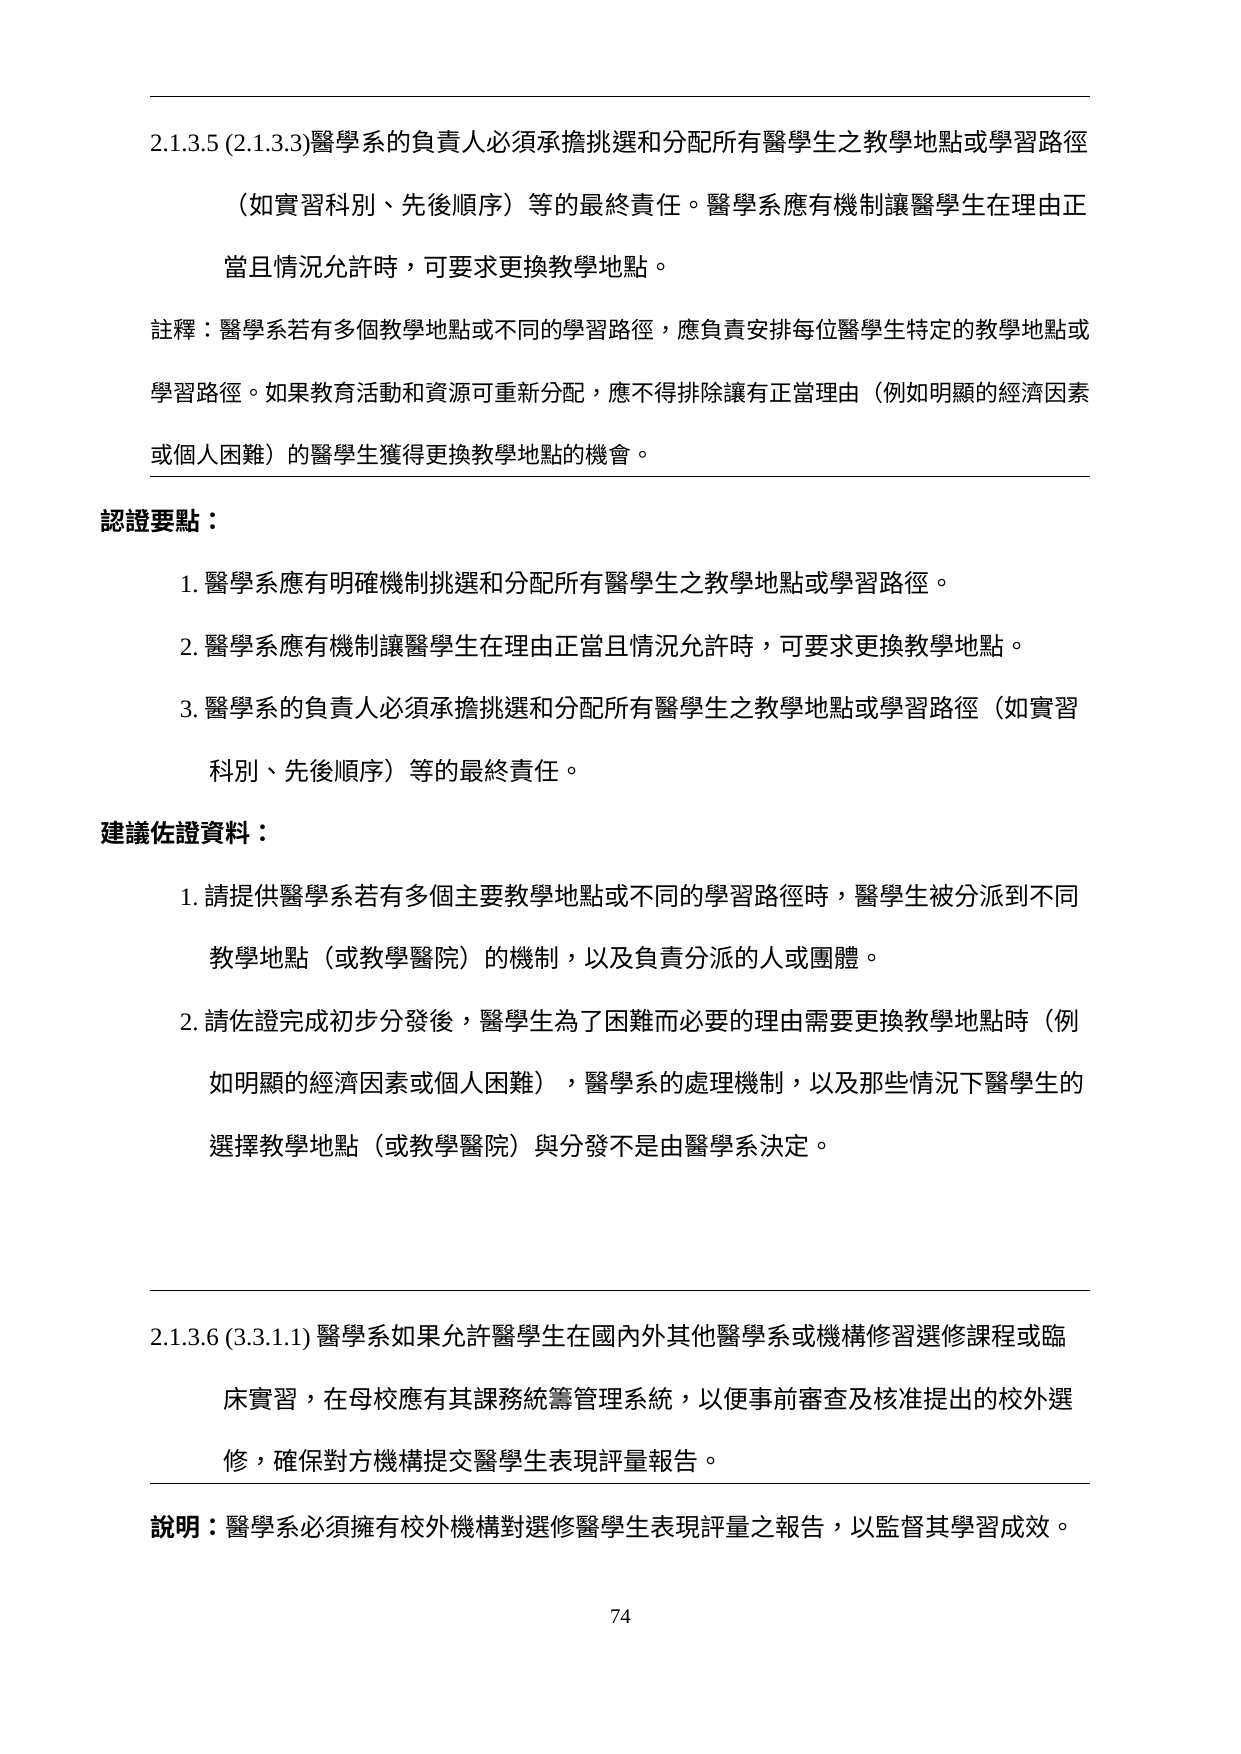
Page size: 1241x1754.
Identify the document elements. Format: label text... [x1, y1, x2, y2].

list 醫學系應有機制讓醫學生在理由正當且情況允許時，可要求更換教學地點。 [179, 602, 1090, 665]
text 2.1.3.5 (2.1.3.3)醫學系的負責人必須承擔挑選和分配所有醫學生之教學地點或學習路徑（如實習科別、先後順序）等的最終責任。醫學系應有機制讓醫學生在理由正當且情況允許時，可要求更換教學地點。 [150, 97, 1090, 287]
list 請提供醫學系若有多個主要教學地點或不同的學習路徑時，醫學生被分派到不同教學地點（或教學醫院）的機制，以及負責分派的人或團體。 [179, 852, 1090, 977]
text 認證要點： [100, 477, 1090, 540]
list 醫學系應有明確機制挑選和分配所有醫學生之教學地點或學習路徑。 [179, 540, 1090, 602]
text 建議佐證資料： [100, 790, 1090, 852]
list 請佐證完成初步分發後，醫學生為了困難而必要的理由需要更換教學地點時（例如明顯的經濟因素或個人困難），醫學系的處理機制，以及那些情況下醫學生的選擇教學地點（或教學醫院）與分發不是由醫學系決定。 [179, 977, 1090, 1165]
list 醫學系的負責人必須承擔挑選和分配所有醫學生之教學地點或學習路徑（如實習科別、先後順序）等的最終責任。 [179, 665, 1090, 790]
text 說明：醫學系必須擁有校外機構對選修醫學生表現評量之報告，以監督其學習成效。 [150, 1484, 1090, 1546]
text 註釋：醫學系若有多個教學地點或不同的學習路徑，應負責安排每位醫學生特定的教學地點或學習路徑。如果教育活動和資源可重新分配，應不得排除讓有正當理由（例如明顯的經濟因素或個人困難）的醫學生獲得更換教學地點的機會。 [150, 287, 1090, 476]
text 2.1.3.6 (3.3.1.1) 醫學系如果允許醫學生在國內外其他醫學系或機構修習選修課程或臨床實習，在母校應有其課務統籌管理系統，以便事前審查及核准提出的校外選修，確保對方機構提交醫學生表現評量報告。 [150, 1291, 1090, 1483]
